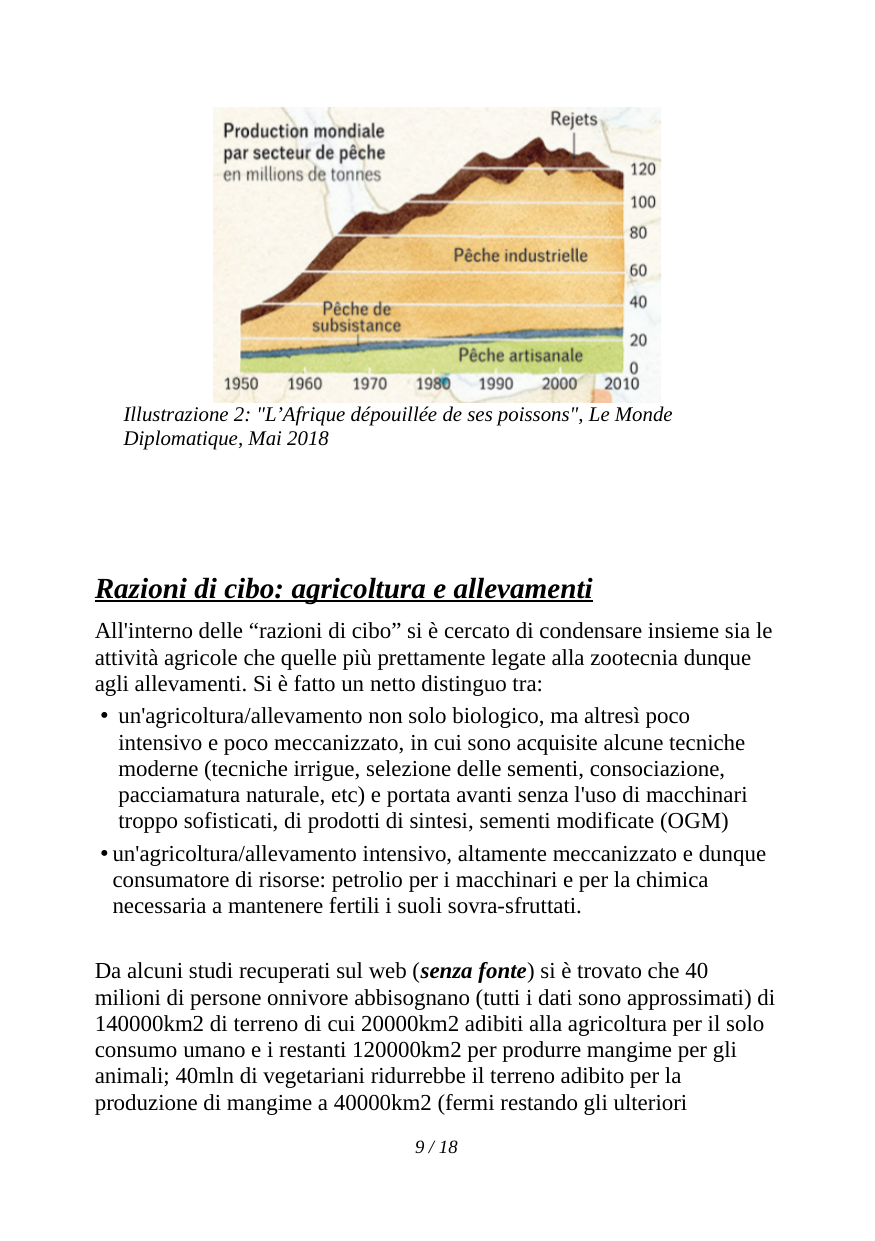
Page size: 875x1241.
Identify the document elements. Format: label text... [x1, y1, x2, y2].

list un'agricoltura/allevamento non solo biologico, ma altresì poco intensivo e poco meccanizzato, in cui sono acquisite alcune tecniche moderne (tecniche irrigue, selezione delle sementi, consociazione, pacciamatura naturale, etc) e portata avanti senza l'uso di macchinari troppo sofisticati, di prodotti di sintesi, sementi modificate (OGM) [100, 702, 779, 834]
list un'agricoltura/allevamento intensivo, altamente meccanizzato e dunque consumatore di risorse: petrolio per i macchinari e per la chimica necessaria a mantenere fertili i suoli sovra-sfruttati. [100, 840, 779, 919]
subtitle Razioni di cibo: agricoltura e allevamenti [94, 571, 779, 605]
picture [213, 107, 662, 403]
text All'interno delle “razioni di cibo” si è cercato di condensare insieme sia le attività agricole che quelle più prettamente legate alla zootecnia dunque agli allevamenti. Si è fatto un netto distinguo tra: [94, 617, 779, 696]
text Da alcuni studi recuperati sul web (senza fonte) si è trovato che 40 milioni di persone onnivore abbisognano (tutti i dati sono approssimati) di 140000km2 di terreno di cui 20000km2 adibiti alla agricoltura per il solo consumo umano e i restanti 120000km2 per produrre mangime per gli animali; 40mln di vegetariani ridurrebbe il terreno adibito per la produzione di mangime a 40000km2 (fermi restando gli ulteriori [94, 957, 779, 1115]
text Illustrazione 2: "L’Afrique dépouillée de ses poissons", Le Monde Diplomatique, Mai 2018 [123, 403, 751, 450]
